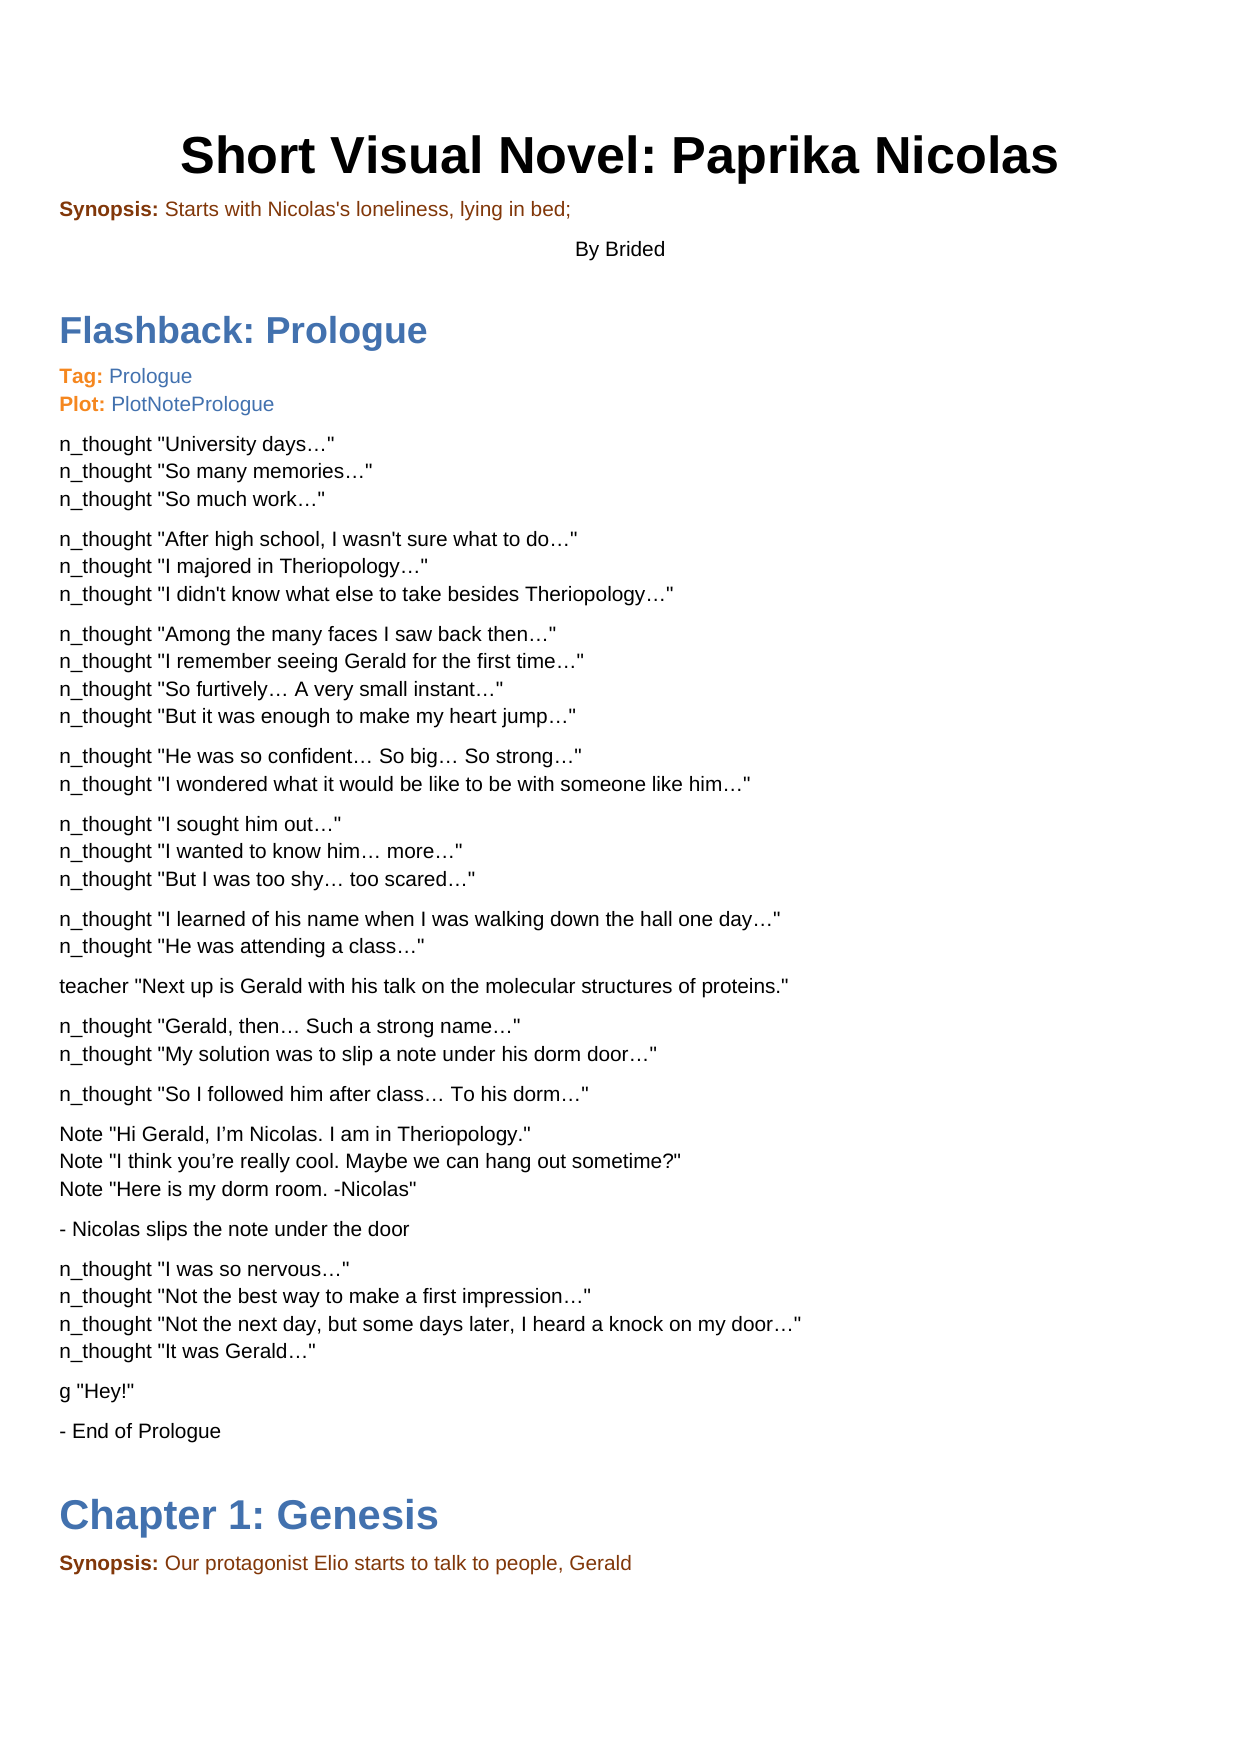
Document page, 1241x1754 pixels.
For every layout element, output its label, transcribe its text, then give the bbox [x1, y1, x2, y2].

text - Nicolas slips the note under the door [59, 1216, 1181, 1240]
text n_thought "After high school, I wasn't sure what to do…" n_thought "I majored in Theriopology…" n_thought "I didn't know what else to take besides Theriopology…" [59, 526, 1181, 605]
text Synopsis: Starts with Nicolas's loneliness, lying in bed; [59, 197, 1181, 221]
text n_thought "I was so nervous…" n_thought "Not the best way to make a first impression…" n_thought "Not the next day, but some days later, I heard a knock on my door…" n_thought "It was Gerald…" [59, 1256, 1181, 1363]
text n_thought "He was so confident… So big… So strong…" n_thought "I wondered what it would be like to be with someone like him…" [59, 744, 1181, 795]
text Note "Hi Gerald, I’m Nicolas. I am in Theriopology." Note "I think you’re really cool. Maybe we can hang out sometime?" Note "Here is my dorm room. -Nicolas" [59, 1121, 1181, 1200]
text By Brided [59, 237, 1181, 261]
text n_thought "Gerald, then… Such a strong name…" n_thought "My solution was to slip a note under his dorm door…" [59, 1014, 1181, 1065]
title Short Visual Novel: Paprika Nicolas [59, 125, 1181, 184]
text n_thought "I sought him out…" n_thought "I wanted to know him… more…" n_thought "But I was too shy… too scared…" [59, 811, 1181, 890]
text Plot: PlotNotePrologue [59, 391, 1181, 415]
text teacher "Next up is Gerald with his talk on the molecular structures of proteins." [59, 974, 1181, 998]
text n_thought "University days…" n_thought "So many memories…" n_thought "So much work…" [59, 431, 1181, 510]
text n_thought "I learned of his name when I was walking down the hall one day…" n_thought "He was attending a class…" [59, 906, 1181, 958]
text - End of Prologue [59, 1419, 1181, 1443]
text g "Hey!" [59, 1379, 1181, 1403]
text Synopsis: Our protagonist Elio starts to talk to people, Gerald [59, 1551, 1181, 1574]
subtitle Chapter 1: Genesis [59, 1490, 1181, 1538]
subtitle Flashback: Prologue [59, 308, 1181, 351]
text n_thought "So I followed him after class… To his dorm…" [59, 1081, 1181, 1105]
text Tag: Prologue [59, 364, 1181, 388]
text n_thought "Among the many faces I saw back then…" n_thought "I remember seeing Gerald for the first time…" n_thought "So furtively… A very small instant…" n_thought "But it was enough to make my heart jump…" [59, 621, 1181, 728]
